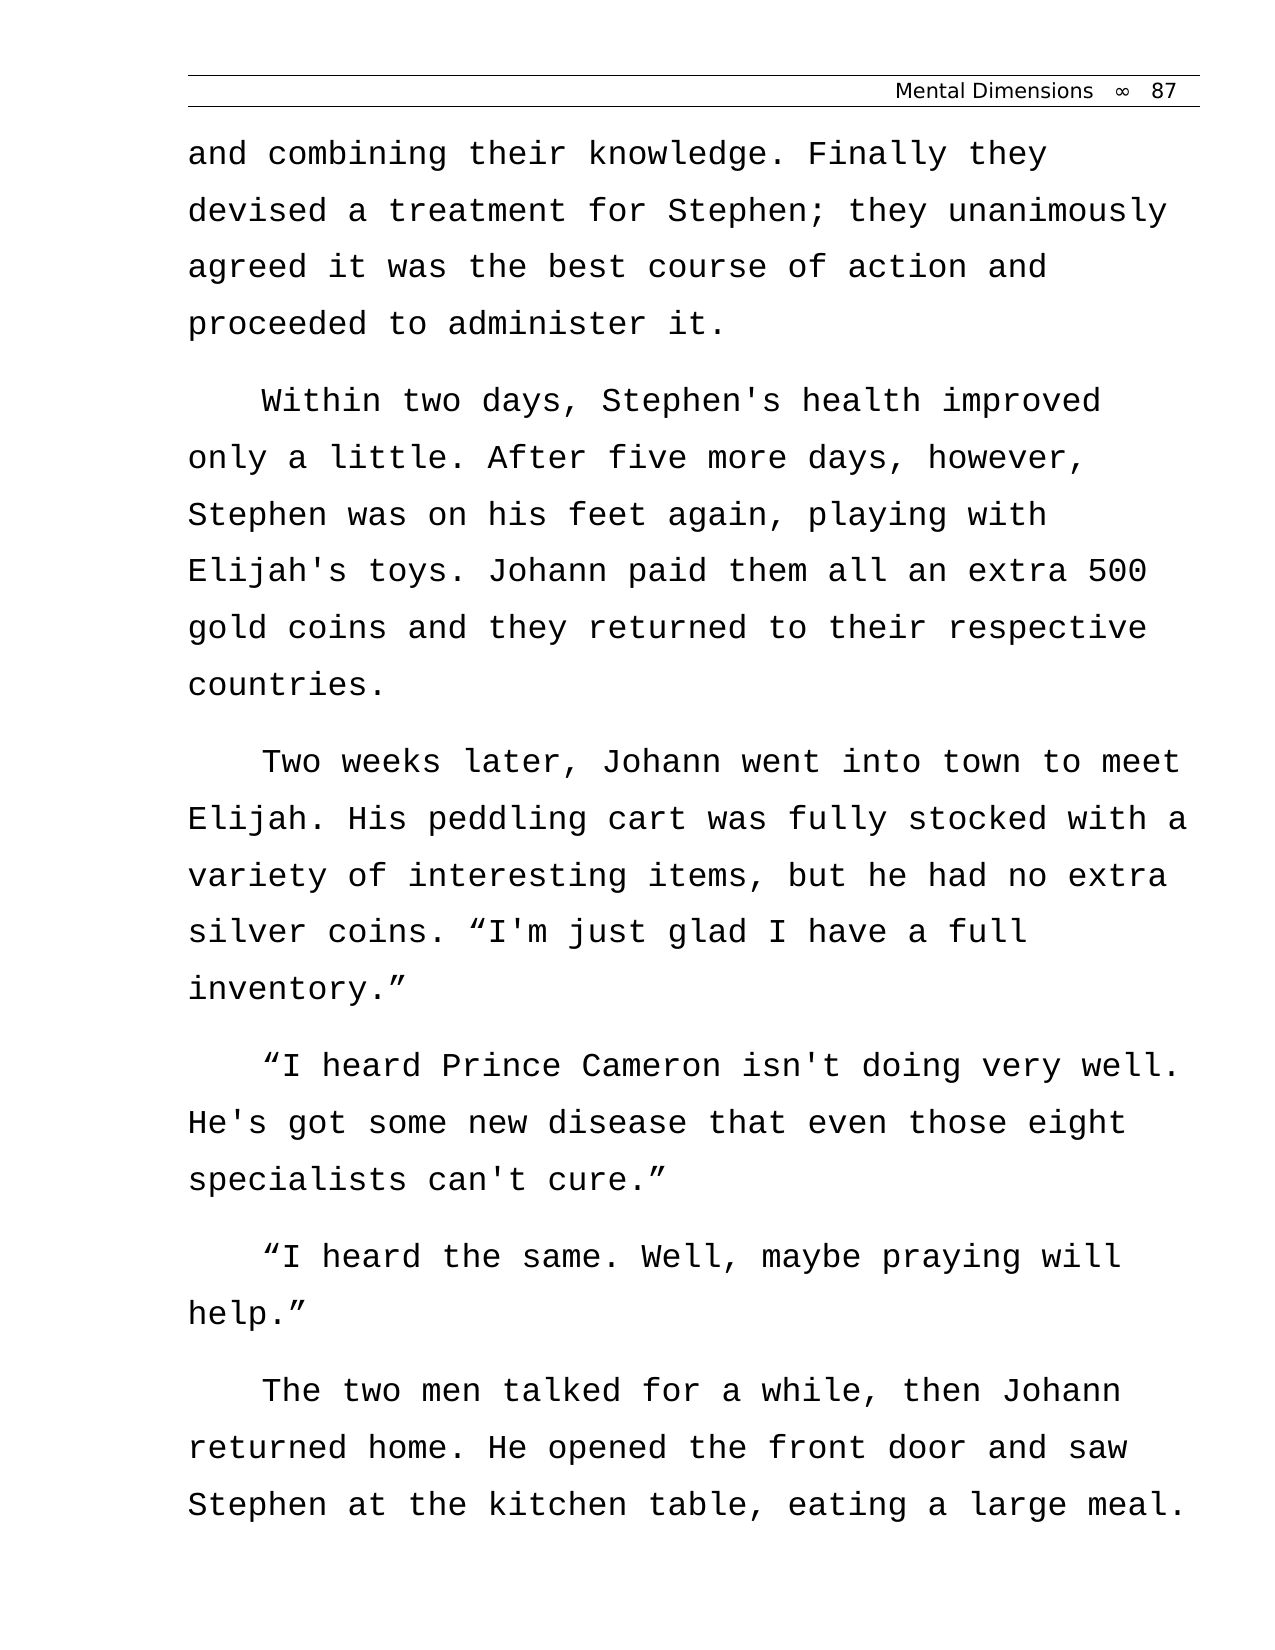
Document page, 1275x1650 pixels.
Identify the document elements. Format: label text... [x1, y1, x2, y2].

text Two weeks later, Johann went into town to meet Elijah. His peddling cart was fully stocked with a variety of interesting items, but he had no extra silver coins. “I'm just glad I have a full inventory.” [187, 745, 1200, 1009]
text Within two days, Stephen's health improved only a little. After five more days, however, Stephen was on his feet again, playing with Elijah's toys. Johann paid them all an extra 500 gold coins and they returned to their respective countries. [187, 384, 1200, 705]
text The two men talked for a while, then Johann returned home. He opened the front door and saw Stephen at the kitchen table, eating a large meal. [187, 1374, 1200, 1525]
text “I heard the same. Well, maybe praying will help.” [187, 1240, 1200, 1334]
text “I heard Prince Cameron isn't doing very well. He's got some new disease that even those eight specialists can't cure.” [187, 1049, 1200, 1200]
text and combining their knowledge. Finally they devised a treatment for Stephen; they unanimously agreed it was the best course of action and proceeded to administer it. [187, 137, 1200, 344]
